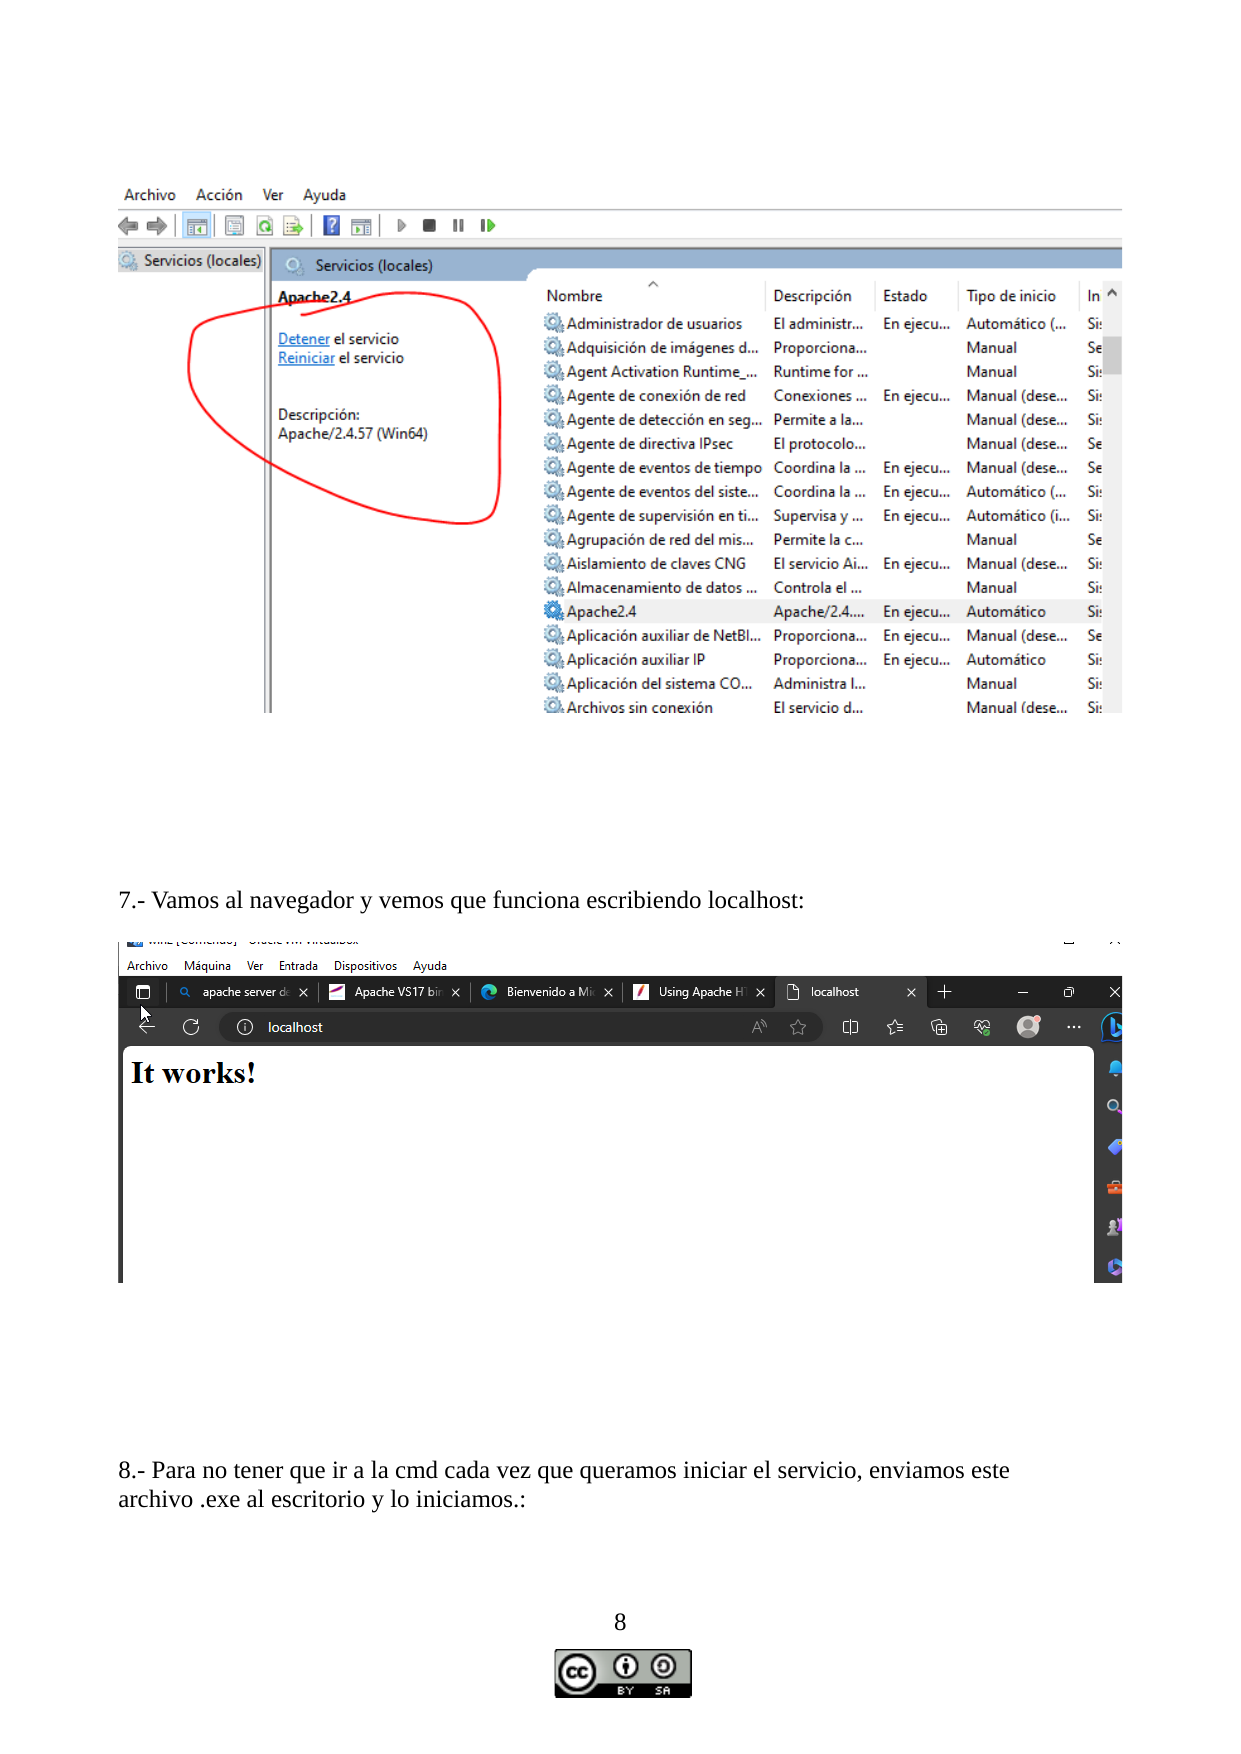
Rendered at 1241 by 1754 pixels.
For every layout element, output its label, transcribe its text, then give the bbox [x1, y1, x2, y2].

picture [118, 175, 1123, 713]
text 7.- Vamos al navegador y vemos que funciona escribiendo localhost: [118, 885, 1122, 913]
text 8.- Para no tener que ir a la cmd cada vez que queramos iniciar el servicio, enviamos este archivo .exe al escritorio y lo iniciamos.: [118, 1455, 1122, 1513]
picture [554, 1649, 692, 1698]
picture [118, 942, 1123, 1283]
